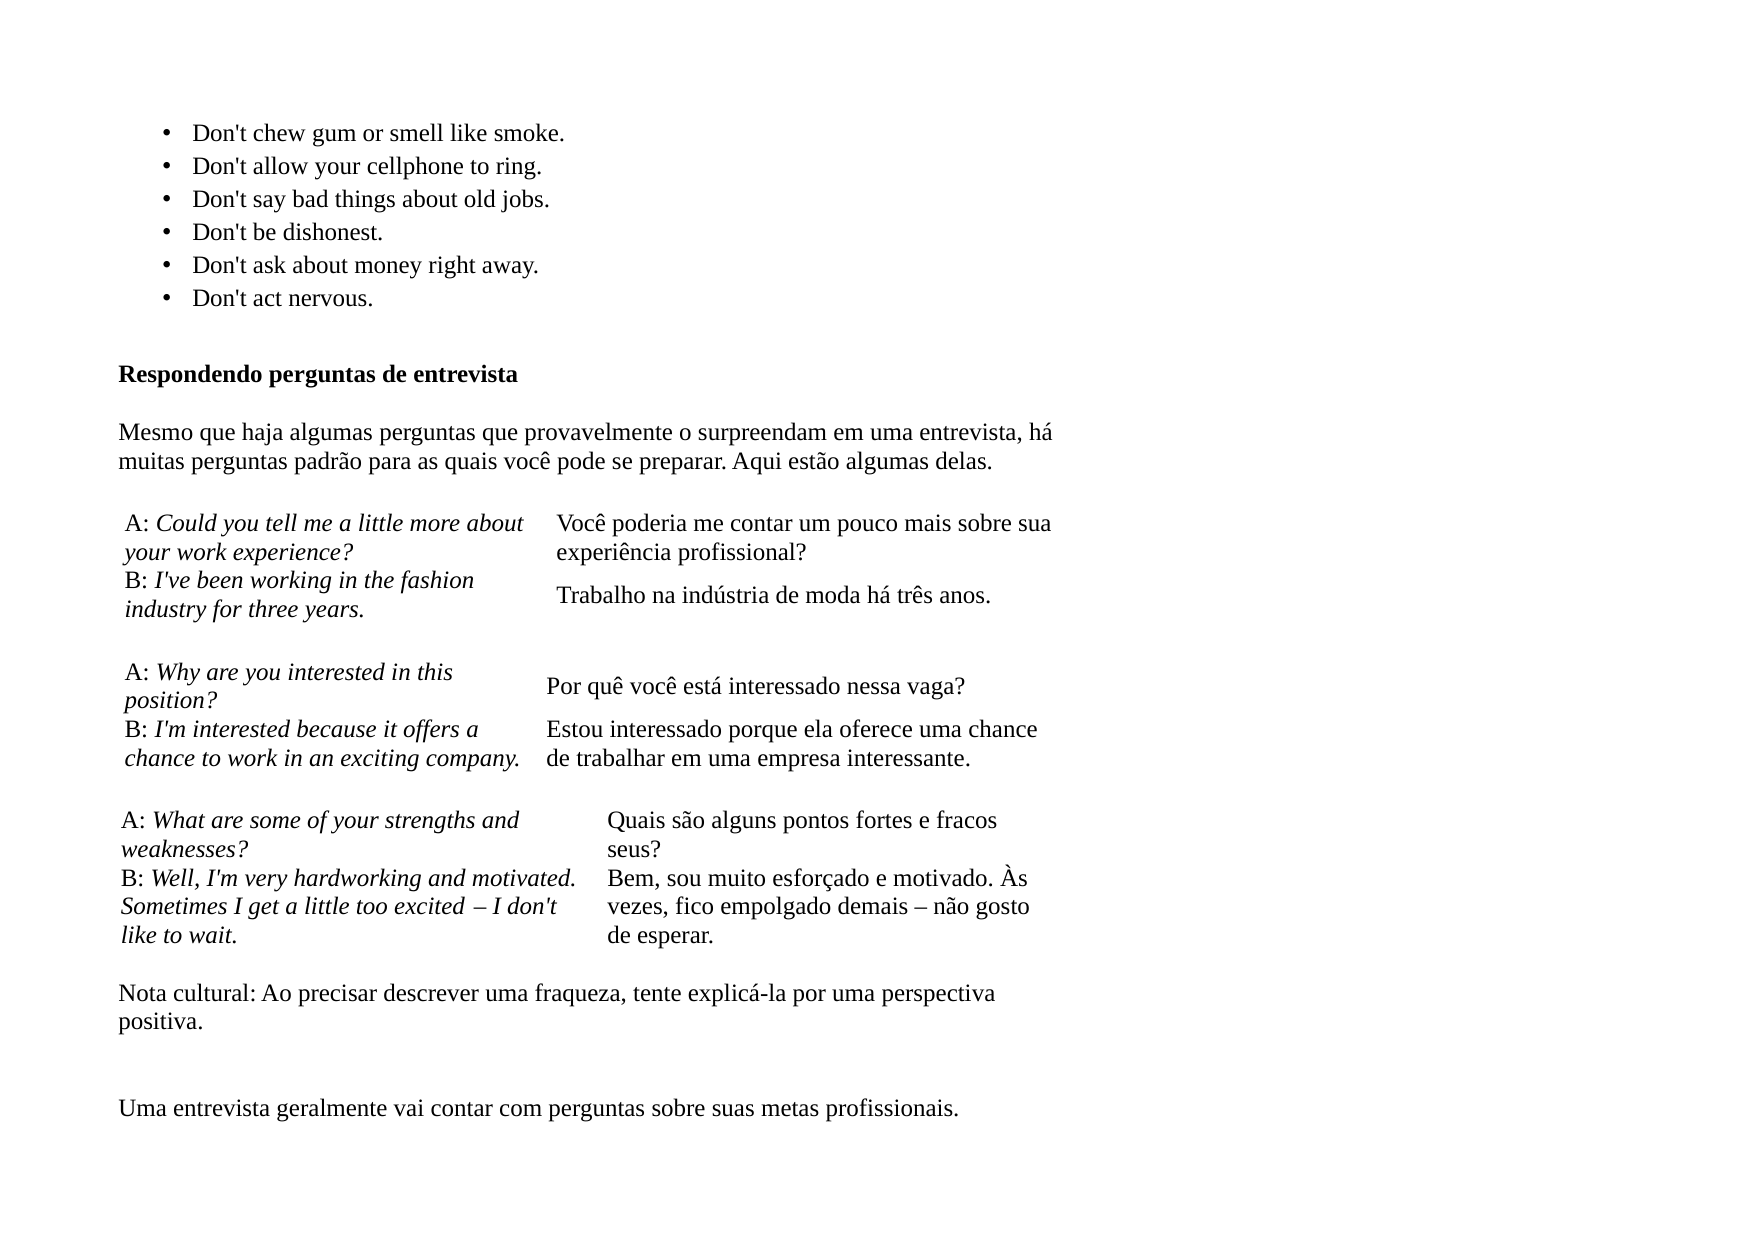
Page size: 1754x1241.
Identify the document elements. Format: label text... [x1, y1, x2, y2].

table_cell [550, 623, 556, 652]
list Don't ask about money right away. [162, 250, 1636, 279]
table_cell B: Well, I'm very hardworking and motivated. Sometimes I get a little too excited – I don't like to wait. [121, 863, 601, 949]
table_cell [586, 503, 1056, 508]
table_cell Bem, sou muito esforçado e motivado. Às vezes, fico empolgado demais – não gosto de esperar. [607, 863, 1056, 949]
list Don't say bad things about old jobs. [162, 184, 1636, 213]
table_cell [540, 772, 546, 800]
list Don't chew gum or smell like smoke. [162, 118, 1636, 147]
table_header Quais são alguns pontos fortes e fracos seus? [607, 805, 1056, 863]
table_header Mesmo que haja algumas perguntas que provavelmente o surpreendam em uma entrevista, há muitas perguntas padrão para as quais você pode se preparar. Aqui estão algumas delas. [118, 417, 1056, 503]
table_header [118, 508, 124, 623]
table_cell B: I'm interested because it offers a chance to work in an exciting company. [124, 714, 540, 772]
table_cell [124, 623, 550, 652]
table_header Por quê você está interessado nessa vaga? [546, 657, 1056, 714]
list Don't be dishonest. [162, 217, 1636, 246]
table_cell [118, 623, 124, 652]
table_cell [601, 863, 607, 949]
table_cell [546, 772, 1056, 800]
list Don't act nervous. [162, 283, 1636, 312]
table_header [550, 508, 556, 566]
table_cell Nota cultural: Ao precisar descrever uma fraqueza, tente explicá-la por uma perspectiva positiva. [118, 949, 1056, 1035]
table_header A: What are some of your strengths and weaknesses? [121, 805, 601, 863]
table_cell [540, 714, 546, 772]
table_header Uma entrevista geralmente vai contar com perguntas sobre suas metas profissionais. [118, 1093, 1056, 1121]
table_cell Estou interessado porque ela oferece uma chance de trabalhar em uma empresa interessante. [546, 714, 1056, 772]
table_cell [124, 772, 540, 800]
table_cell [118, 503, 586, 508]
table_header A: Why are you interested in this position? [124, 657, 540, 714]
text Respondendo perguntas de entrevista [118, 359, 1636, 417]
list Don't allow your cellphone to ring. [162, 151, 1636, 180]
table_cell [118, 772, 124, 800]
table_header Você poderia me contar um pouco mais sobre sua experiência profissional? [556, 508, 1056, 566]
table_cell [124, 652, 1056, 657]
table_header [601, 805, 607, 863]
table_cell [556, 623, 1056, 652]
table_cell [124, 800, 1056, 805]
table_cell [550, 566, 556, 623]
table_cell B: I've been working in the fashion industry for three years. [124, 566, 550, 623]
table_cell Trabalho na indústria de moda há três anos. [556, 566, 1056, 623]
table_header A: Could you tell me a little more about your work experience? [124, 508, 550, 566]
table_header [118, 657, 124, 772]
table_header [540, 657, 546, 714]
